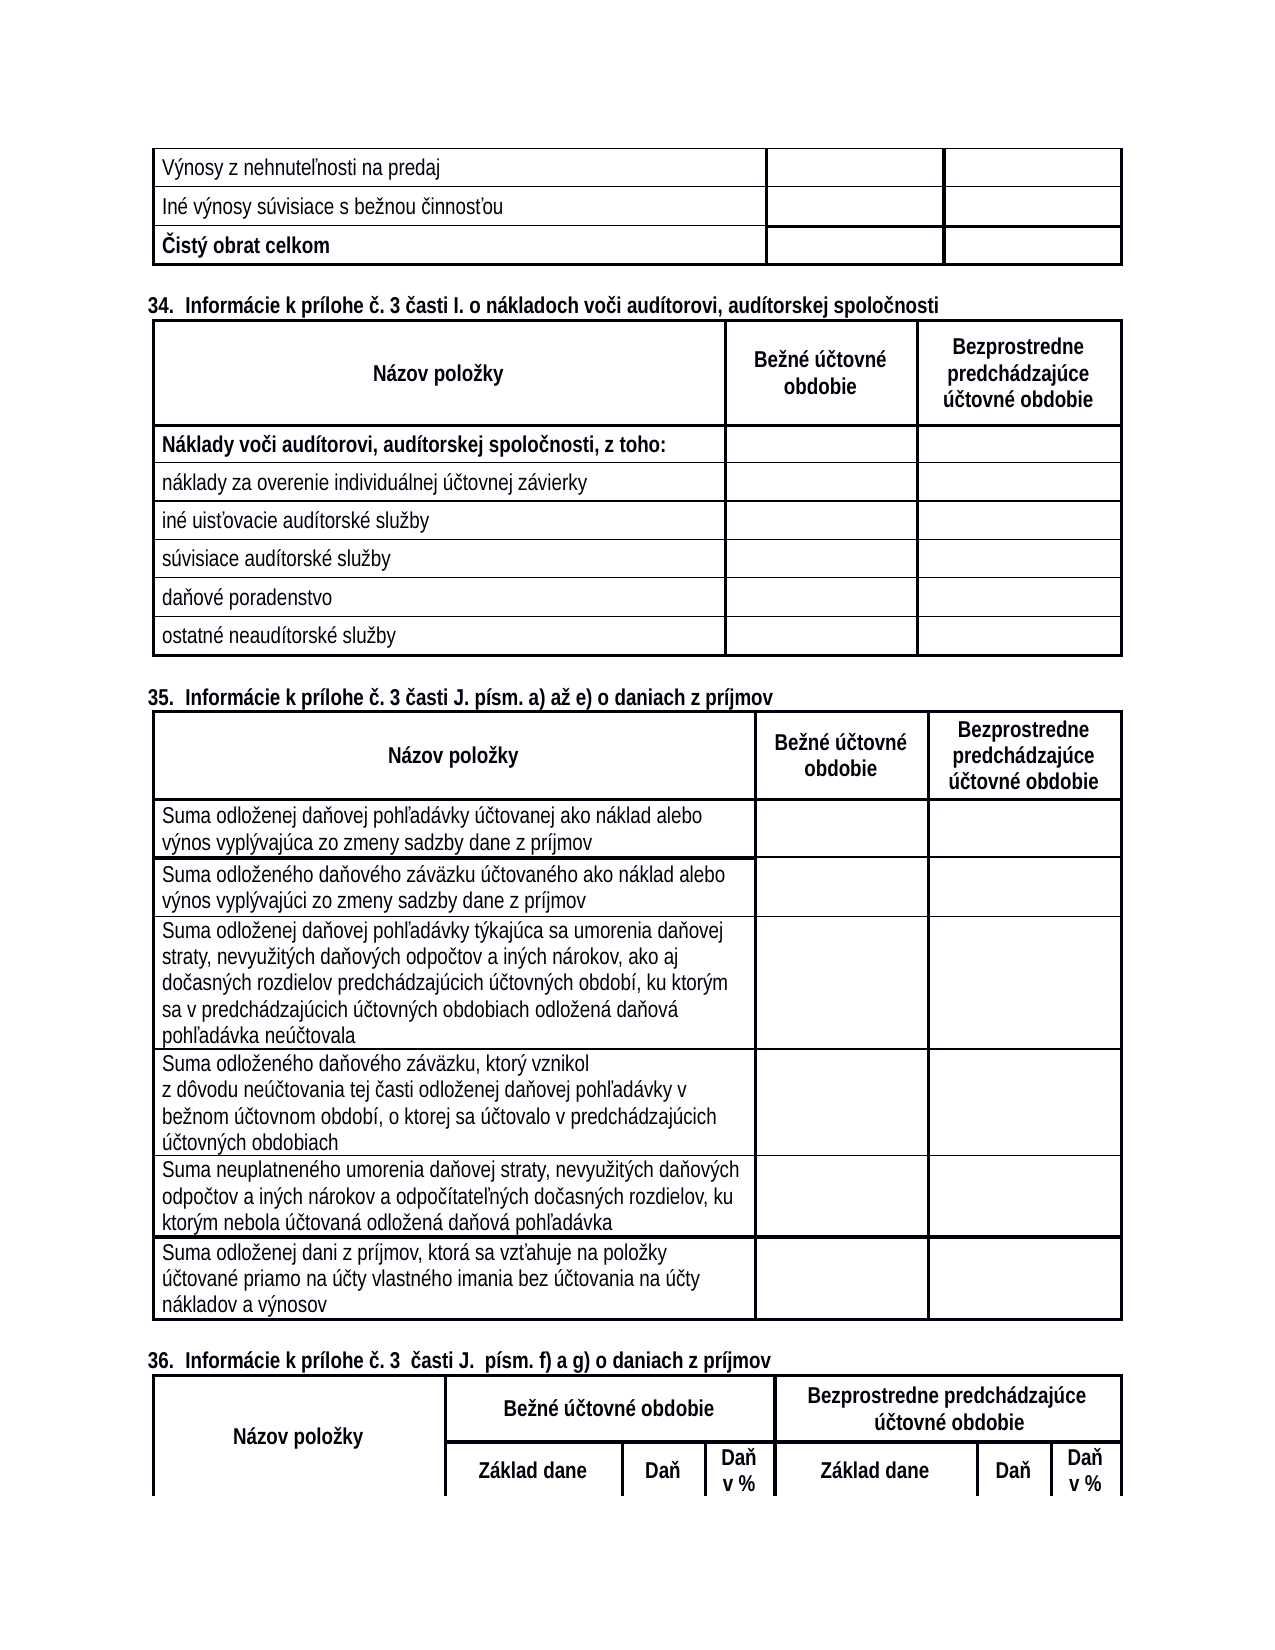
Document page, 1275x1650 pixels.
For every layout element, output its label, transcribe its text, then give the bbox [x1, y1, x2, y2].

table_header Názov položky [155, 713, 754, 797]
table_header Názov položky [155, 322, 724, 423]
table_cell [930, 917, 1120, 1048]
text 35. Informácie k prílohe č. 3 časti J. písm. a) až e) o daniach z príjmov [148, 683, 1127, 710]
table_cell Základ dane [447, 1444, 621, 1496]
table_cell súvisiace audítorské služby [155, 540, 724, 577]
table_header Bežné účtovné obdobie [447, 1377, 773, 1440]
table_cell Daň [624, 1444, 704, 1496]
table_cell Suma odloženého daňového záväzku účtovaného ako náklad alebo výnos vyplývajúci zo zmeny sadzby dane z príjmov [155, 860, 754, 916]
table_cell [919, 502, 1120, 539]
table_cell [757, 1239, 927, 1318]
table_cell Daň [979, 1444, 1050, 1496]
table_header Bežné účtovné obdobie [757, 713, 927, 797]
table_header Bežné účtovné obdobie [727, 322, 916, 423]
table_cell náklady za overenie individuálnej účtovnej závierky [155, 463, 724, 500]
table_cell Suma odloženej daňovej pohľadávky účtovanej ako náklad alebo výnos vyplývajúca zo zmeny sadzby dane z príjmov [155, 801, 754, 856]
table_cell [768, 228, 942, 263]
table_cell [946, 228, 1120, 263]
table_cell [727, 540, 916, 577]
table_cell Suma odloženého daňového záväzku, ktorý vznikol z dôvodu neúčtovania tej časti odloženej daňovej pohľadávky v bežnom účtovnom období, o ktorej sa účtovalo v predchádzajúcich účtovných obdobiach [155, 1050, 754, 1155]
table_cell [946, 149, 1120, 186]
table_cell [919, 617, 1120, 654]
table_header Bezprostredne predchádzajúce účtovné obdobie [777, 1377, 1120, 1440]
table_cell [768, 149, 942, 186]
table_cell Náklady voči audítorovi, audítorskej spoločnosti, z toho: [155, 427, 724, 462]
table_cell [727, 502, 916, 539]
table_header Bezprostredne predchádzajúce účtovné obdobie [919, 322, 1120, 423]
table_cell Iné výnosy súvisiace s bežnou činnosťou [155, 187, 765, 224]
table_cell Výnosy z nehnuteľnosti na predaj [155, 149, 765, 186]
table_cell [930, 1239, 1120, 1318]
text 36. Informácie k prílohe č. 3 časti J. písm. f) a g) o daniach z príjmov [148, 1347, 1127, 1373]
table_cell [757, 858, 927, 916]
table_cell ostatné neaudítorské služby [155, 617, 724, 654]
table_cell [919, 540, 1120, 577]
table_cell [930, 1156, 1120, 1235]
text 34. Informácie k prílohe č. 3 časti I. o nákladoch voči audítorovi, audítorskej spoločnosti [148, 292, 1127, 319]
table_cell Suma odloženej daňovej pohľadávky týkajúca sa umorenia daňovej straty, nevyužitých daňových odpočtov a iných nárokov, ako aj dočasných rozdielov predchádzajúcich účtovných období, ku ktorým sa v predchádzajúcich účtovných obdobiach odložená daňová pohľadávka neúčtovala [155, 917, 754, 1048]
table_cell Daň v % [1053, 1444, 1120, 1496]
table_cell [919, 463, 1120, 500]
table_cell [946, 187, 1120, 224]
table_cell [727, 617, 916, 654]
table_cell [727, 578, 916, 616]
table_cell [768, 187, 942, 224]
table_cell [930, 1050, 1120, 1155]
table_cell [919, 578, 1120, 616]
table_cell [757, 1156, 927, 1235]
table_cell Suma odloženej dani z príjmov, ktorá sa vzťahuje na položky účtované priamo na účty vlastného imania bez účtovania na účty nákladov a výnosov [155, 1239, 754, 1318]
table_header Názov položky [155, 1377, 444, 1496]
table_cell [930, 858, 1120, 916]
table_cell Suma neuplatneného umorenia daňovej straty, nevyužitých daňových odpočtov a iných nárokov a odpočítateľných dočasných rozdielov, ku ktorým nebola účtovaná odložená daňová pohľadávka [155, 1156, 754, 1235]
table_cell [930, 801, 1120, 856]
table_cell Daň v % [707, 1444, 773, 1496]
table_cell Čistý obrat celkom [155, 226, 765, 263]
table_cell [757, 801, 927, 856]
table_cell [727, 463, 916, 500]
table_cell [919, 427, 1120, 462]
table_cell daňové poradenstvo [155, 578, 724, 616]
table_cell Základ dane [777, 1444, 976, 1496]
table_header Bezprostredne predchádzajúce účtovné obdobie [930, 713, 1120, 797]
table_cell iné uisťovacie audítorské služby [155, 502, 724, 539]
table_cell [757, 917, 927, 1048]
table_cell [757, 1050, 927, 1155]
table_cell [727, 427, 916, 462]
